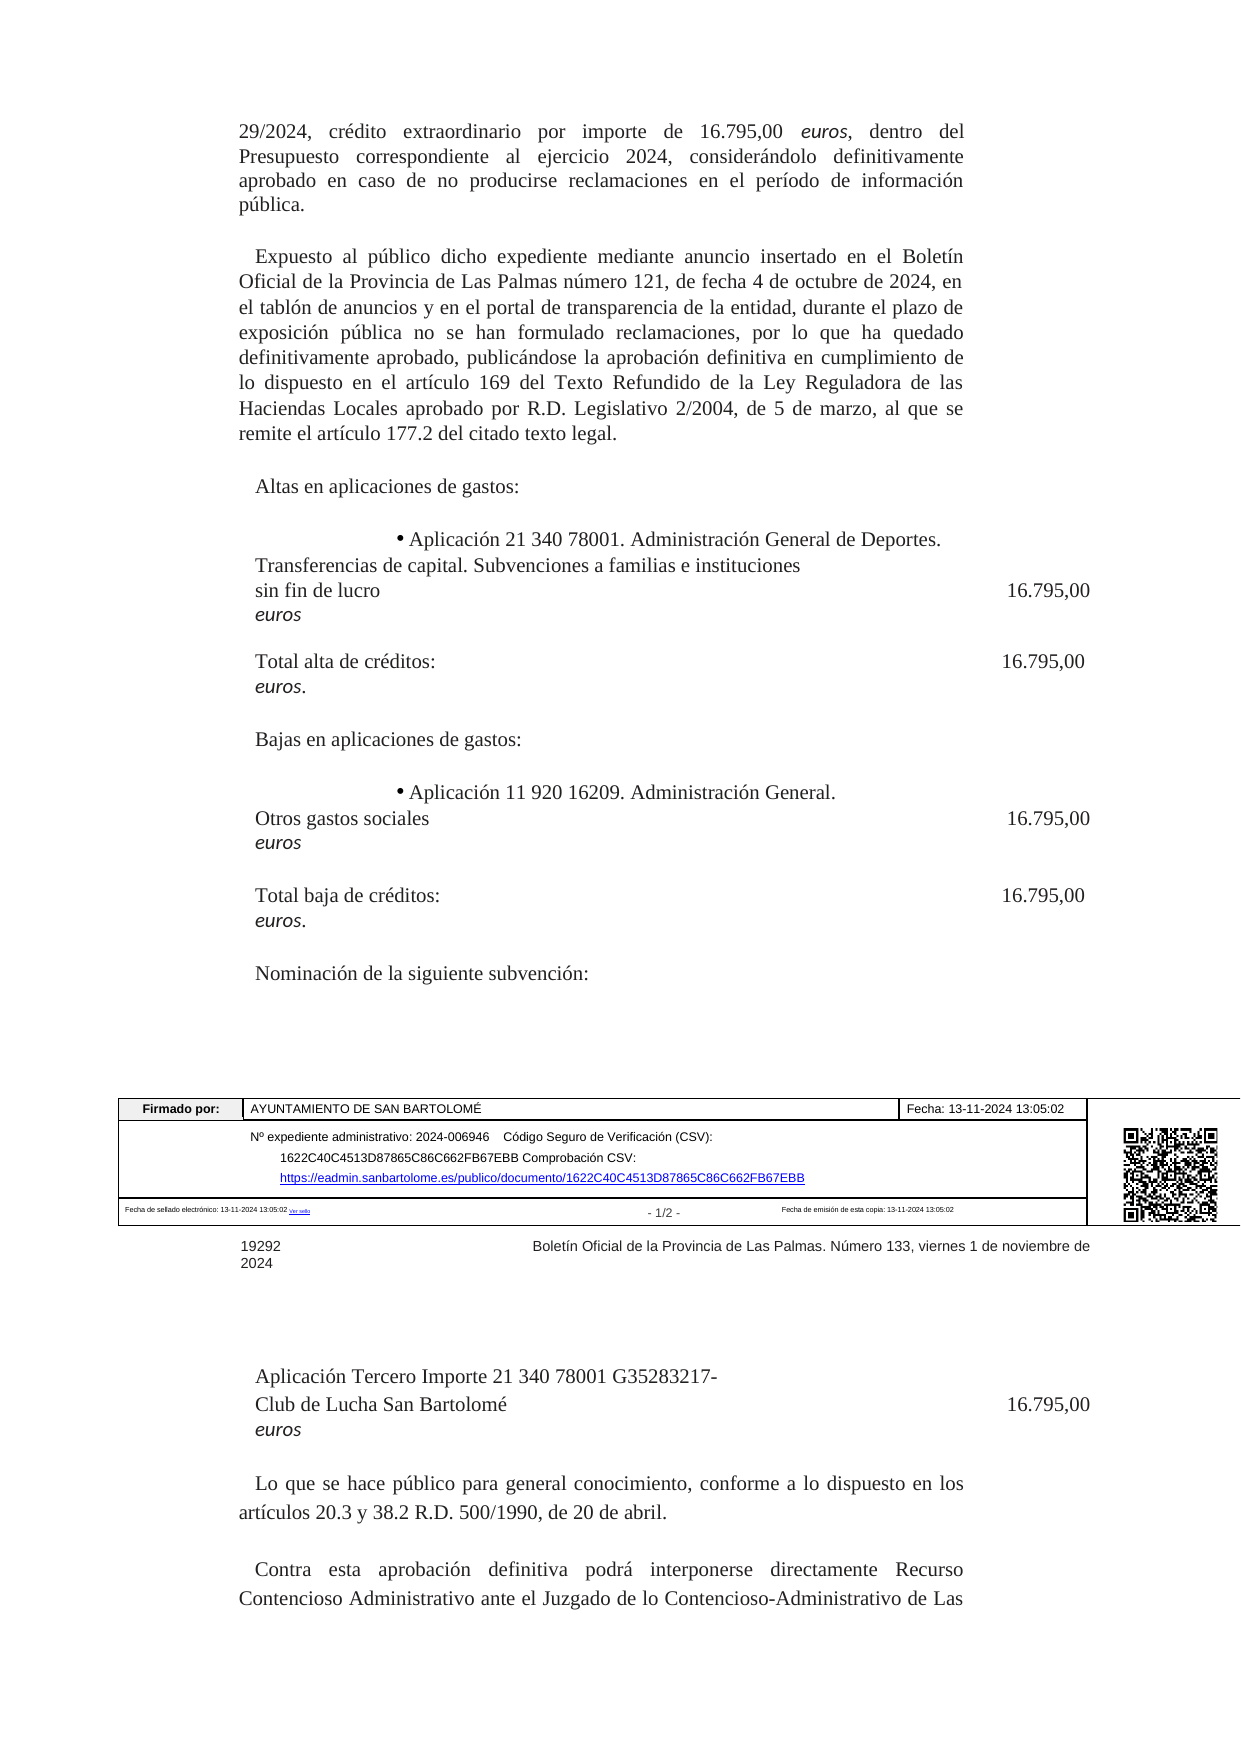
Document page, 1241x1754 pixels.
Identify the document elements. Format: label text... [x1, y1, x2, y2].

text Nominación de la siguiente subvención: [255, 961, 1122, 985]
table_cell Nº expediente administrativo: 2024-006946 Código Seguro de Verificación (CSV): 1622C40C4513D87865C86C662FB67EBB Comprobación CSV: https://eadmin.sanbartolome.es/publico/documento/1622C40C4513D87865C86C662FB67EBB [119, 1121, 1086, 1197]
list Aplicación 11 920 16209. Administración General. [396, 780, 1122, 805]
table_header AYUNTAMIENTO DE SAN BARTOLOMÉ [244, 1099, 898, 1119]
text Aplicación Tercero Importe 21 340 78001 G35283217- [255, 1364, 1122, 1388]
text sin fin de lucro 16.795,00 euros [255, 578, 1122, 627]
text Bajas en aplicaciones de gastos: [255, 727, 1122, 751]
table_header Firmado por: [119, 1099, 242, 1117]
text Contra esta aprobación definitiva podrá interponerse directamente Recurso Contencioso Administrativo ante el Juzgado de lo Contencioso-Administrativo de Las [238, 1557, 964, 1610]
text Lo que se hace público para general conocimiento, conforme a lo dispuesto en los artículos 20.3 y 38.2 R.D. 500/1990, de 20 de abril. [238, 1471, 964, 1524]
text 19292 Boletín Oficial de la Provincia de Las Palmas. Número 133, viernes 1 de noviembre de 2024 [240, 1238, 1122, 1271]
table_header Fecha: 13-11-2024 13:05:02 [900, 1099, 1086, 1119]
text Otros gastos sociales 16.795,00 euros [255, 805, 1122, 855]
list Aplicación 21 340 78001. Administración General de Deportes. [396, 527, 1122, 552]
text Altas en aplicaciones de gastos: [255, 474, 1122, 498]
table_cell Fecha de sellado electrónico: 13-11-2024 13:05:02 Ver sello - 1/2 - Fecha de emisión de esta copia: 13-11-2024 13:05:02 [119, 1199, 1086, 1225]
text Transferencias de capital. Subvenciones a familias e instituciones [255, 553, 1122, 577]
text Total alta de créditos: 16.795,00 euros. [255, 649, 1122, 699]
text Club de Lucha San Bartolomé 16.795,00 euros [255, 1392, 1122, 1442]
table_header [1088, 1099, 1240, 1225]
text 29/2024, crédito extraordinario por importe de 16.795,00 euros, dentro del Presupuesto correspondiente al ejercicio 2024, considerándolo definitivamente aprobado en caso de no producirse reclamaciones en el período de información pública. [238, 118, 964, 216]
text Expuesto al público dicho expediente mediante anuncio insertado en el Boletín Oficial de la Provincia de Las Palmas número 121, de fecha 4 de octubre de 2024, en el tablón de anuncios y en el portal de transparencia de la entidad, durante el plazo de exposición pública no se han formulado reclamaciones, por lo que ha quedado definitivamente aprobado, publicándose la aprobación definitiva en cumplimiento de lo dispuesto en el artículo 169 del Texto Refundido de la Ley Reguladora de las Haciendas Locales aprobado por R.D. Legislativo 2/2004, de 5 de marzo, al que se remite el artículo 177.2 del citado texto legal. [238, 244, 964, 445]
text Total baja de créditos: 16.795,00 euros. [255, 883, 1122, 933]
